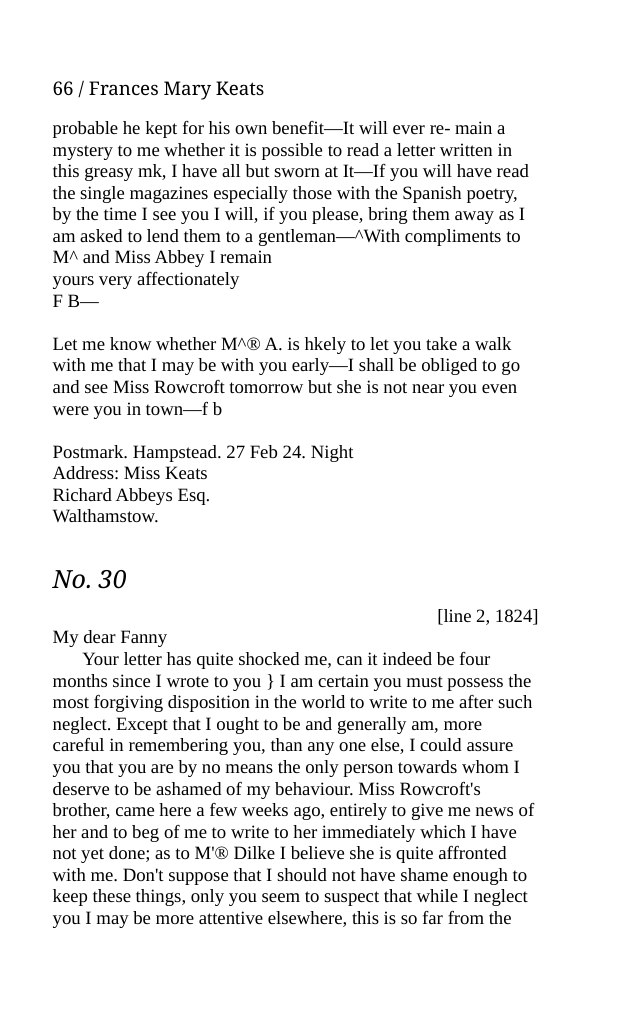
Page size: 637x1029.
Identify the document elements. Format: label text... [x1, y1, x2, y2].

subtitle No. 30 [52, 562, 538, 596]
text probable he kept for his own benefit—It will ever re- main a mystery to me whether it is possible to read a letter written in this greasy mk, I have all but sworn at It—If you will have read the single magazines especially those with the Spanish poetry, by the time I see you I will, if you please, bring them away as I am asked to lend them to a gentleman—^With compliments to M^ and Miss Abbey I remain [52, 117, 538, 268]
text Postmark. Hampstead. 27 Feb 24. Night [52, 441, 538, 462]
text Let me know whether M^® A. is hkely to let you take a walk with me that I may be with you early—I shall be obliged to go and see Miss Rowcroft tomorrow but she is not near you even were you in town—f b [52, 333, 538, 419]
text F B— [52, 289, 538, 311]
text Address: Miss Keats [52, 462, 538, 484]
text [line 2, 1824] [52, 605, 538, 626]
text My dear Fanny [52, 626, 538, 648]
text Walthamstow. [52, 505, 538, 527]
text Your letter has quite shocked me, can it indeed be four months since I wrote to you } I am certain you must possess the most forgiving disposition in the world to write to me after such neglect. Except that I ought to be and generally am, more careful in remembering you, than any one else, I could assure you that you are by no means the only person towards whom I deserve to be ashamed of my behaviour. Miss Rowcroft's brother, came here a few weeks ago, entirely to give me news of her and to beg of me to write to her immediately which I have not yet done; as to M'® Dilke I believe she is quite affronted with me. Don't suppose that I should not have shame enough to keep these things, only you seem to suspect that while I neglect you I may be more attentive elsewhere, this is so far from the [52, 648, 538, 928]
text Richard Abbeys Esq. [52, 484, 538, 505]
text yours very affectionately [52, 268, 538, 289]
